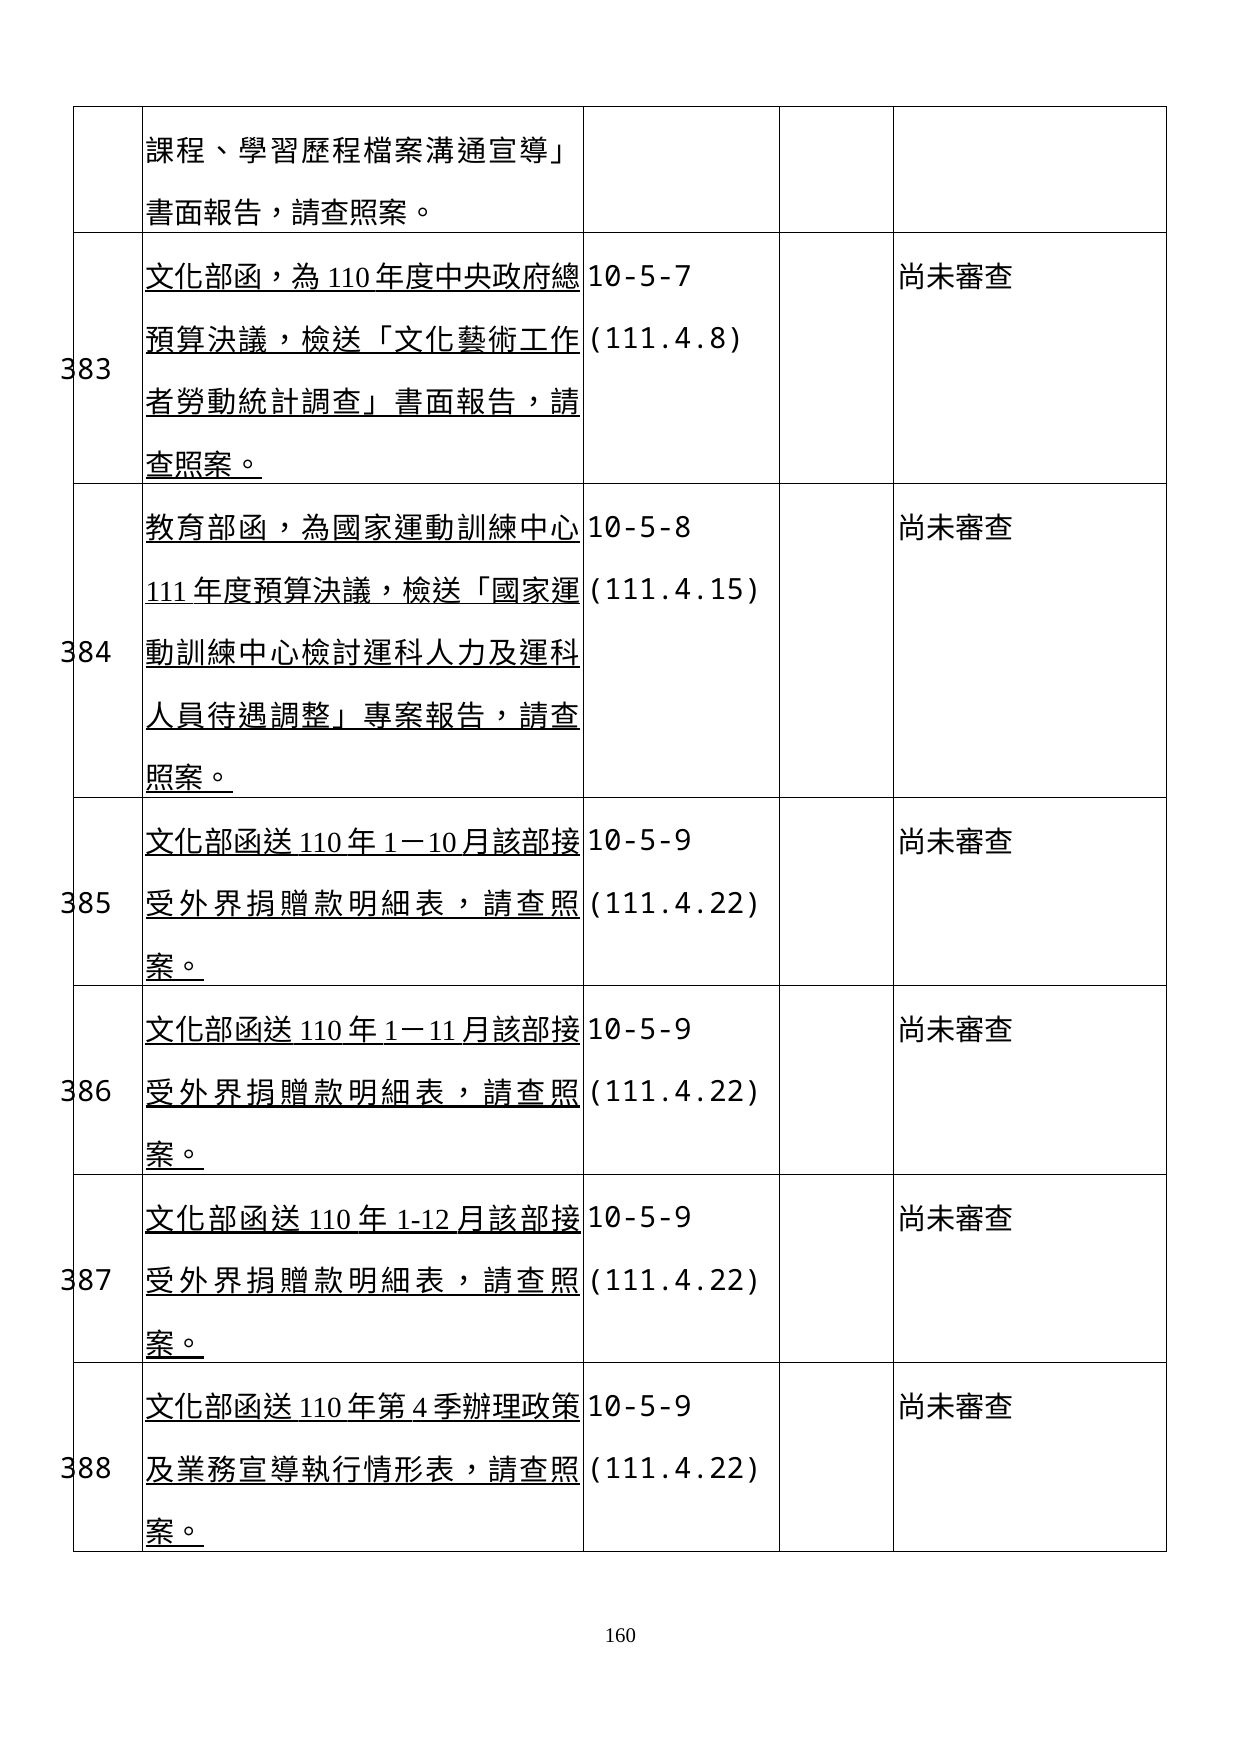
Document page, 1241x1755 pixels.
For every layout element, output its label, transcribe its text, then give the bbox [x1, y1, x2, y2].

table_cell 尚未審查 [894, 1363, 1166, 1551]
table_cell [780, 798, 893, 985]
table_cell [74, 1175, 142, 1362]
table_cell [74, 233, 142, 483]
table_cell [74, 484, 142, 797]
table_cell 10-5-8 (111.4.15) [584, 484, 779, 797]
table_cell [780, 986, 893, 1174]
table_cell 10-5-7 (111.4.8) [584, 233, 779, 483]
table_cell [74, 1363, 142, 1551]
table_cell [74, 107, 142, 232]
table_cell 10-5-9 (111.4.22) [584, 798, 779, 985]
table_cell [780, 484, 893, 797]
table_cell 教育部函，為國家運動訓練中心111年度預算決議，檢送「國家運動訓練中心檢討運科人力及運科人員待遇調整」專案報告，請查照案。 [143, 484, 583, 797]
table_cell [584, 107, 779, 232]
table_cell [780, 233, 893, 483]
table_cell 尚未審查 [894, 233, 1166, 483]
table_cell 尚未審查 [894, 1175, 1166, 1362]
table_cell [780, 107, 893, 232]
table_cell 課程、學習歷程檔案溝通宣導」書面報告，請查照案。 [143, 107, 583, 232]
table_cell [894, 107, 1166, 232]
table_cell 尚未審查 [894, 798, 1166, 985]
table_cell 10-5-9 (111.4.22) [584, 1363, 779, 1551]
table_cell [780, 1363, 893, 1551]
table_cell 尚未審查 [894, 986, 1166, 1174]
table_cell [780, 1175, 893, 1362]
table_cell 文化部函送110年1-12月該部接受外界捐贈款明細表，請查照案。 [143, 1175, 583, 1362]
table_cell 尚未審查 [894, 484, 1166, 797]
table_cell 文化部函送110年1－10月該部接受外界捐贈款明細表，請查照案。 [143, 798, 583, 985]
table_cell 文化部函，為110年度中央政府總預算決議，檢送「文化藝術工作者勞動統計調查」書面報告，請查照案。 [143, 233, 583, 483]
table_cell [74, 798, 142, 985]
table_cell 文化部函送110年1－11月該部接受外界捐贈款明細表，請查照案。 [143, 986, 583, 1174]
table_cell 10-5-9 (111.4.22) [584, 1175, 779, 1362]
table_cell 文化部函送110年第4季辦理政策及業務宣導執行情形表，請查照案。 [143, 1363, 583, 1551]
table_cell [74, 986, 142, 1174]
table_cell 10-5-9 (111.4.22) [584, 986, 779, 1174]
